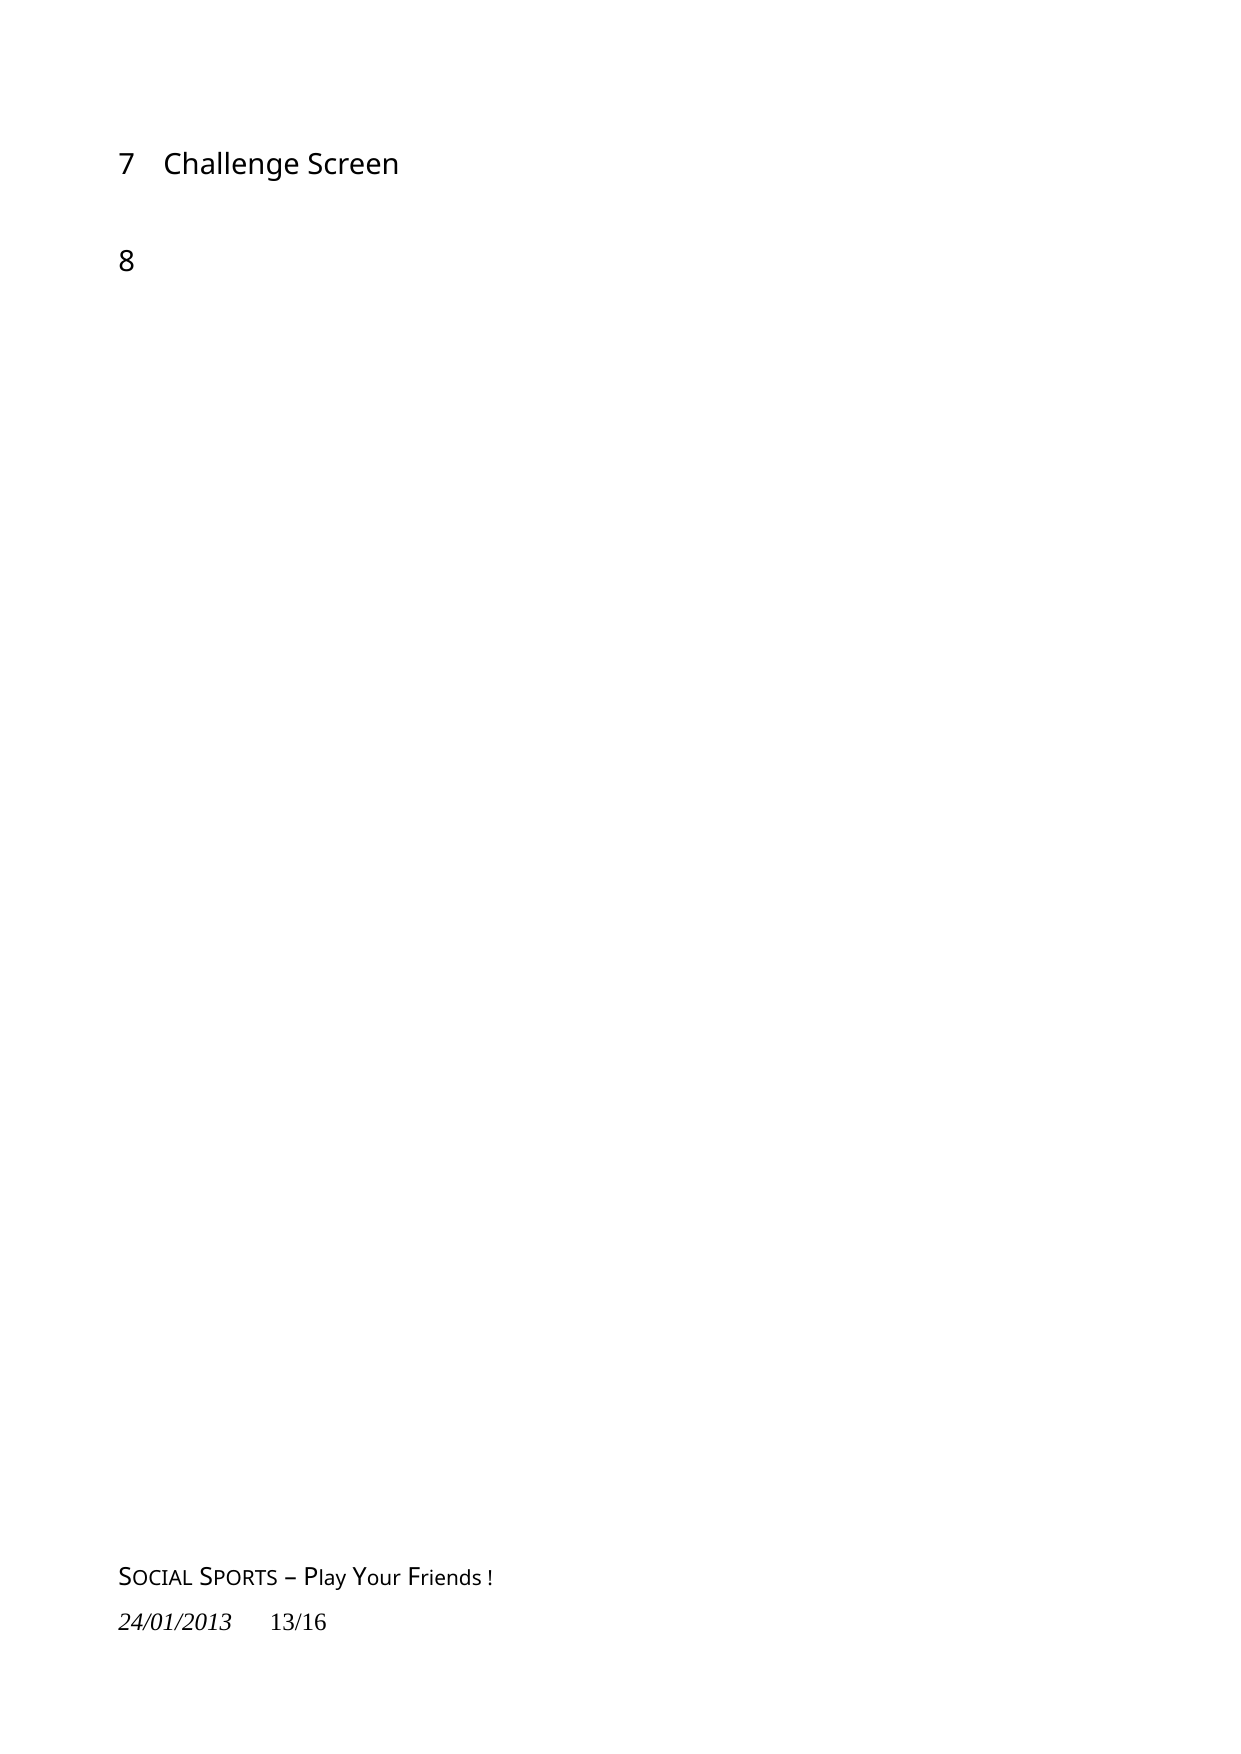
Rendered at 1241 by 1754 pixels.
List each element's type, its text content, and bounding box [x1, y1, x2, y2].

subtitle Challenge Screen [118, 143, 1122, 183]
